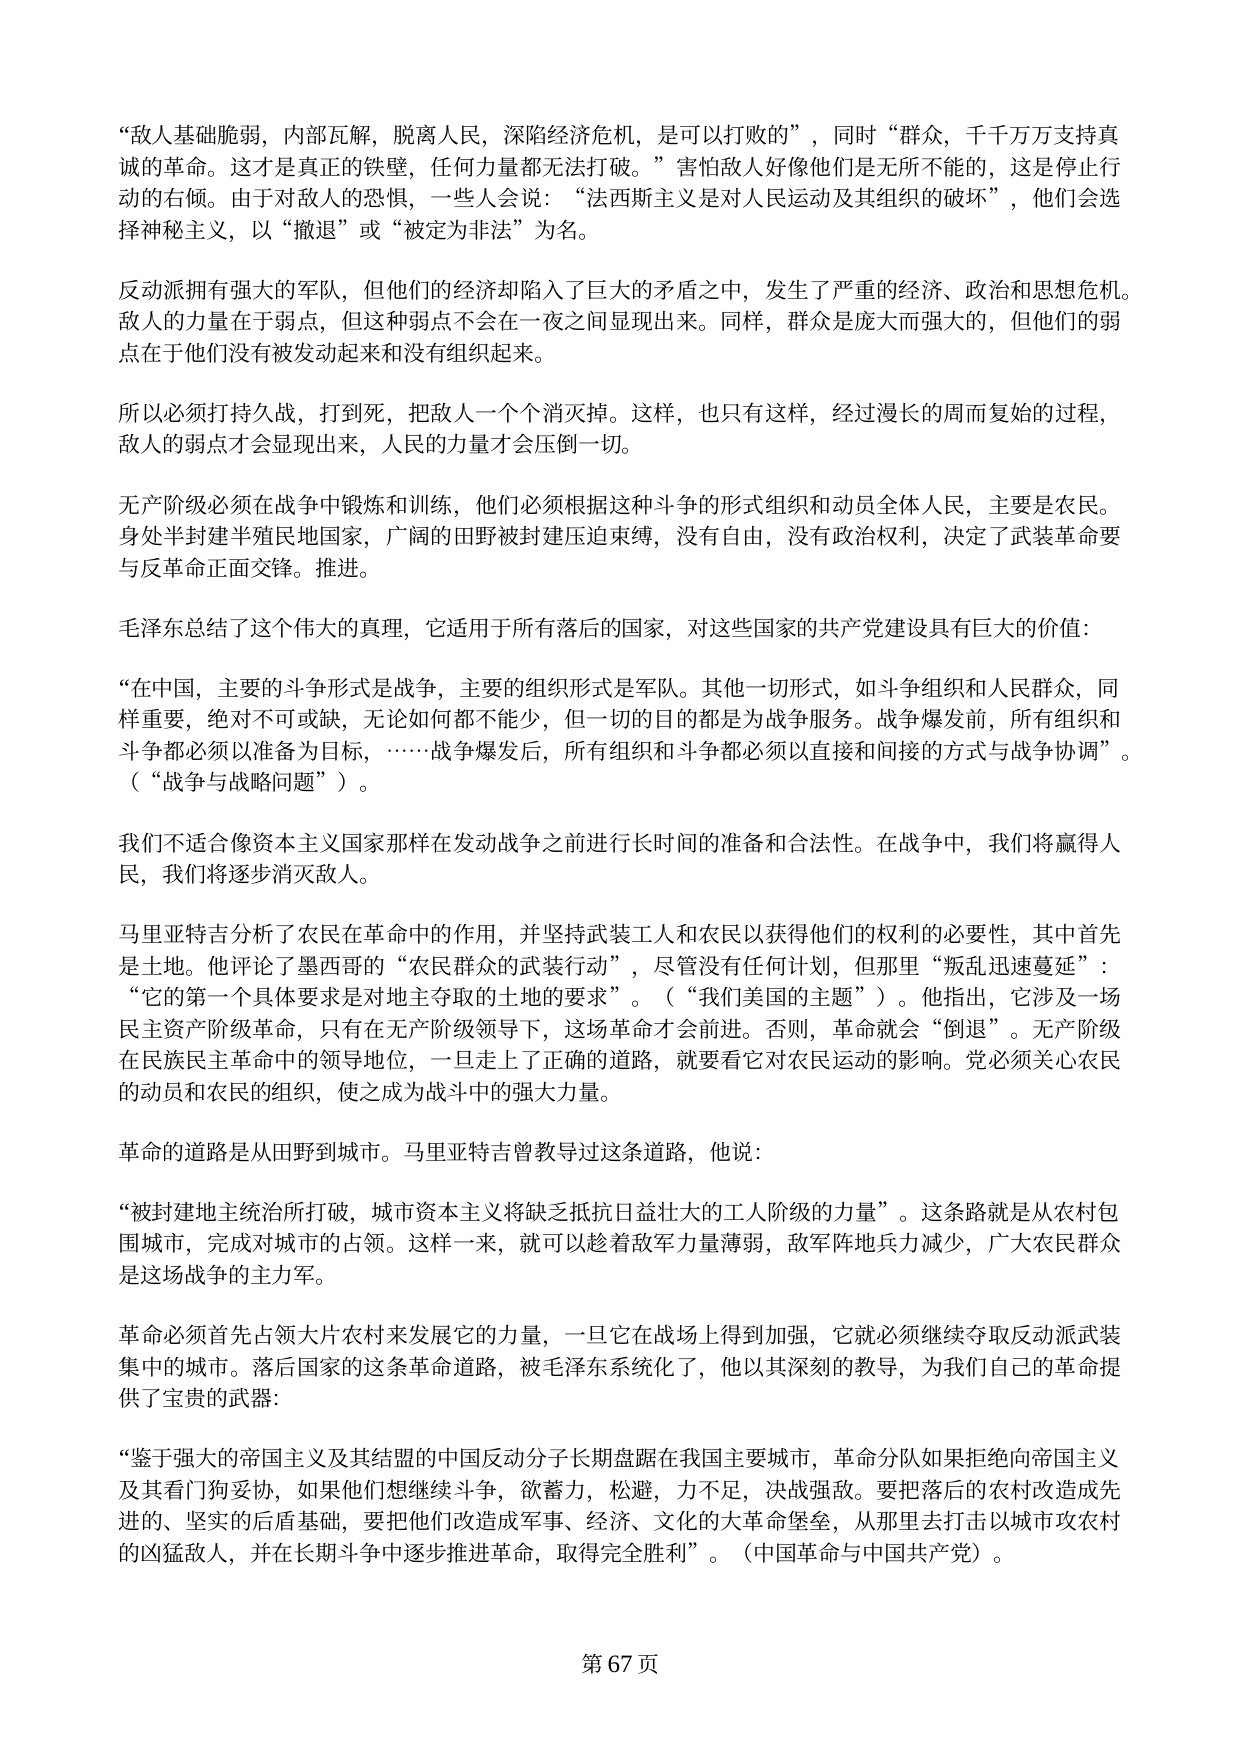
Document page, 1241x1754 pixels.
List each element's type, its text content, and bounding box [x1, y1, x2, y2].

text 革命的道路是从田野到城市。马里亚特吉曾教导过这条道路，他说： [118, 1135, 1122, 1166]
text “敌人基础脆弱，内部瓦解，脱离人民，深陷经济危机，是可以打败的”，同时“群众，千千万万支持真诚的革命。这才是真正的铁壁，任何力量都无法打破。”害怕敌人好像他们是无所不能的，这是停止行动的右倾。由于对敌人的恐惧，一些人会说：“法西斯主义是对人民运动及其组织的破坏”，他们会选择神秘主义，以“撤退”或“被定为非法”为名。 [118, 118, 1122, 244]
text “在中国，主要的斗争形式是战争，主要的组织形式是军队。其他一切形式，如斗争组织和人民群众，同样重要，绝对不可或缺，无论如何都不能少，但一切的目的都是为战争服务。战争爆发前，所有组织和斗争都必须以准备为目标，……战争爆发后，所有组织和斗争都必须以直接和间接的方式与战争协调”。（“战争与战略问题”）。 [118, 671, 1122, 797]
text 反动派拥有强大的军队，但他们的经济却陷入了巨大的矛盾之中，发生了严重的经济、政治和思想危机。敌人的力量在于弱点，但这种弱点不会在一夜之间显现出来。同样，群众是庞大而强大的，但他们的弱点在于他们没有被发动起来和没有组织起来。 [118, 273, 1122, 367]
text 所以必须打持久战，打到死，把敌人一个个消灭掉。这样，也只有这样，经过漫长的周而复始的过程，敌人的弱点才会显现出来，人民的力量才会压倒一切。 [118, 396, 1122, 459]
text 我们不适合像资本主义国家那样在发动战争之前进行长时间的准备和合法性。在战争中，我们将赢得人民，我们将逐步消灭敌人。 [118, 826, 1122, 889]
text 无产阶级必须在战争中锻炼和训练，他们必须根据这种斗争的形式组织和动员全体人民，主要是农民。身处半封建半殖民地国家，广阔的田野被封建压迫束缚，没有自由，没有政治权利，决定了武装革命要与反革命正面交锋。推进。 [118, 488, 1122, 582]
text 马里亚特吉分析了农民在革命中的作用，并坚持武装工人和农民以获得他们的权利的必要性，其中首先是土地。他评论了墨西哥的“农民群众的武装行动”，尽管没有任何计划，但那里“叛乱迅速蔓延”：“它的第一个具体要求是对地主夺取的土地的要求”。（“我们美国的主题”）。他指出，它涉及一场民主资产阶级革命，只有在无产阶级领导下，这场革命才会前进。否则，革命就会“倒退”。无产阶级在民族民主革命中的领导地位，一旦走上了正确的道路，就要看它对农民运动的影响。党必须关心农民的动员和农民的组织，使之成为战斗中的强大力量。 [118, 917, 1122, 1106]
text “鉴于强大的帝国主义及其结盟的中国反动分子长期盘踞在我国主要城市，革命分队如果拒绝向帝国主义及其看门狗妥协，如果他们想继续斗争，欲蓄力，松避，力不足，决战强敌。要把落后的农村改造成先进的、坚实的后盾基础，要把他们改造成军事、经济、文化的大革命堡垒，从那里去打击以城市攻农村的凶猛敌人，并在长期斗争中逐步推进革命，取得完全胜利”。（中国革命与中国共产党）。 [118, 1441, 1122, 1567]
text 毛泽东总结了这个伟大的真理，它适用于所有落后的国家，对这些国家的共产党建设具有巨大的价值： [118, 611, 1122, 642]
text “被封建地主统治所打破，城市资本主义将缺乏抵抗日益壮大的工人阶级的力量”。这条路就是从农村包围城市，完成对城市的占领。这样一来，就可以趁着敌军力量薄弱，敌军阵地兵力减少，广大农民群众是这场战争的主力军。 [118, 1195, 1122, 1289]
text 革命必须首先占领大片农村来发展它的力量，一旦它在战场上得到加强，它就必须继续夺取反动派武装集中的城市。落后国家的这条革命道路，被毛泽东系统化了，他以其深刻的教导，为我们自己的革命提供了宝贵的武器： [118, 1318, 1122, 1413]
